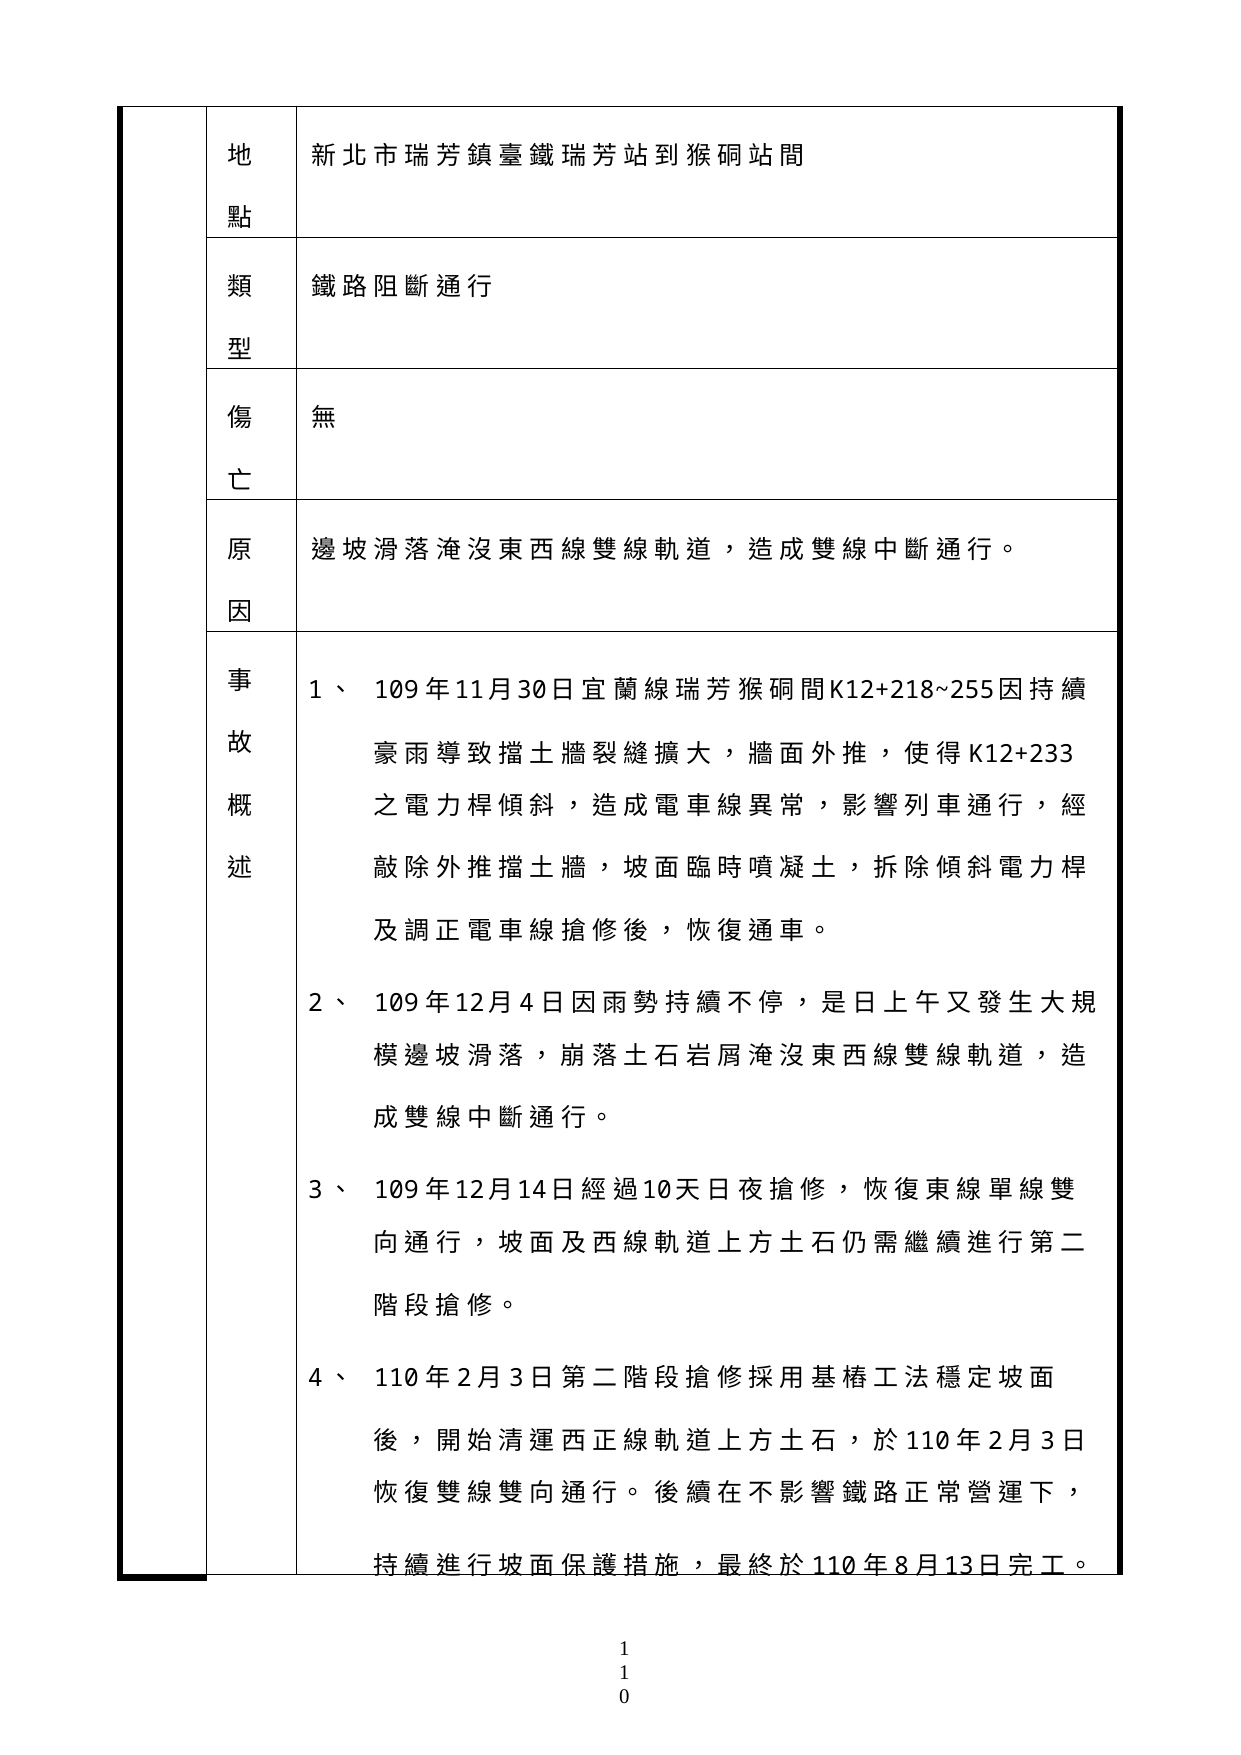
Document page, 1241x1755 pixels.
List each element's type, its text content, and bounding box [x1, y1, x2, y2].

table_cell 類型 [207, 238, 296, 368]
table_cell 邊坡滑落淹沒東西線雙線軌道，造成雙線中斷通行。 [297, 500, 1117, 631]
table_cell [123, 107, 206, 1574]
table_cell 地點 [207, 107, 296, 237]
table_cell 新北市瑞芳鎮臺鐵瑞芳站到猴硐站間 [297, 107, 1117, 237]
table_cell 鐵路阻斷通行 [297, 238, 1117, 368]
table_cell 109年11月30日宜蘭線瑞芳猴硐間K12+218~255因持續豪雨導致擋土牆裂縫擴大，牆面外推，使得K12+233之電力桿傾斜，造成電車線異常，影響列車通行，經敲除外推擋土牆，坡面臨時噴凝土，拆除傾斜電力桿及調正電車線搶修後，恢復通車。 109年12月4日因雨勢持續不停，是日上午又發生大規模邊坡滑落，崩落土石岩屑淹沒東西線雙線軌道，造成雙線中斷通行。 109年12月14日經過10天日夜搶修，恢復東線單線雙向通行，坡面及西線軌道上方土石仍需繼續進行第二階段搶修。 110年2月3日第二階段搶修採用基樁工法穩定坡面後，開始清運西正線軌道上方土石，於110年2月3日恢復雙線雙向通行。後續在不影響鐵路正常營運下，持續進行坡面保護措施，最終於110年8月13日完工。 [297, 632, 1117, 1574]
table_cell 傷亡 [207, 369, 296, 499]
table_cell 事故概述 [207, 632, 296, 1574]
table_cell 無 [297, 369, 1117, 499]
table_cell 原因 [207, 500, 296, 631]
